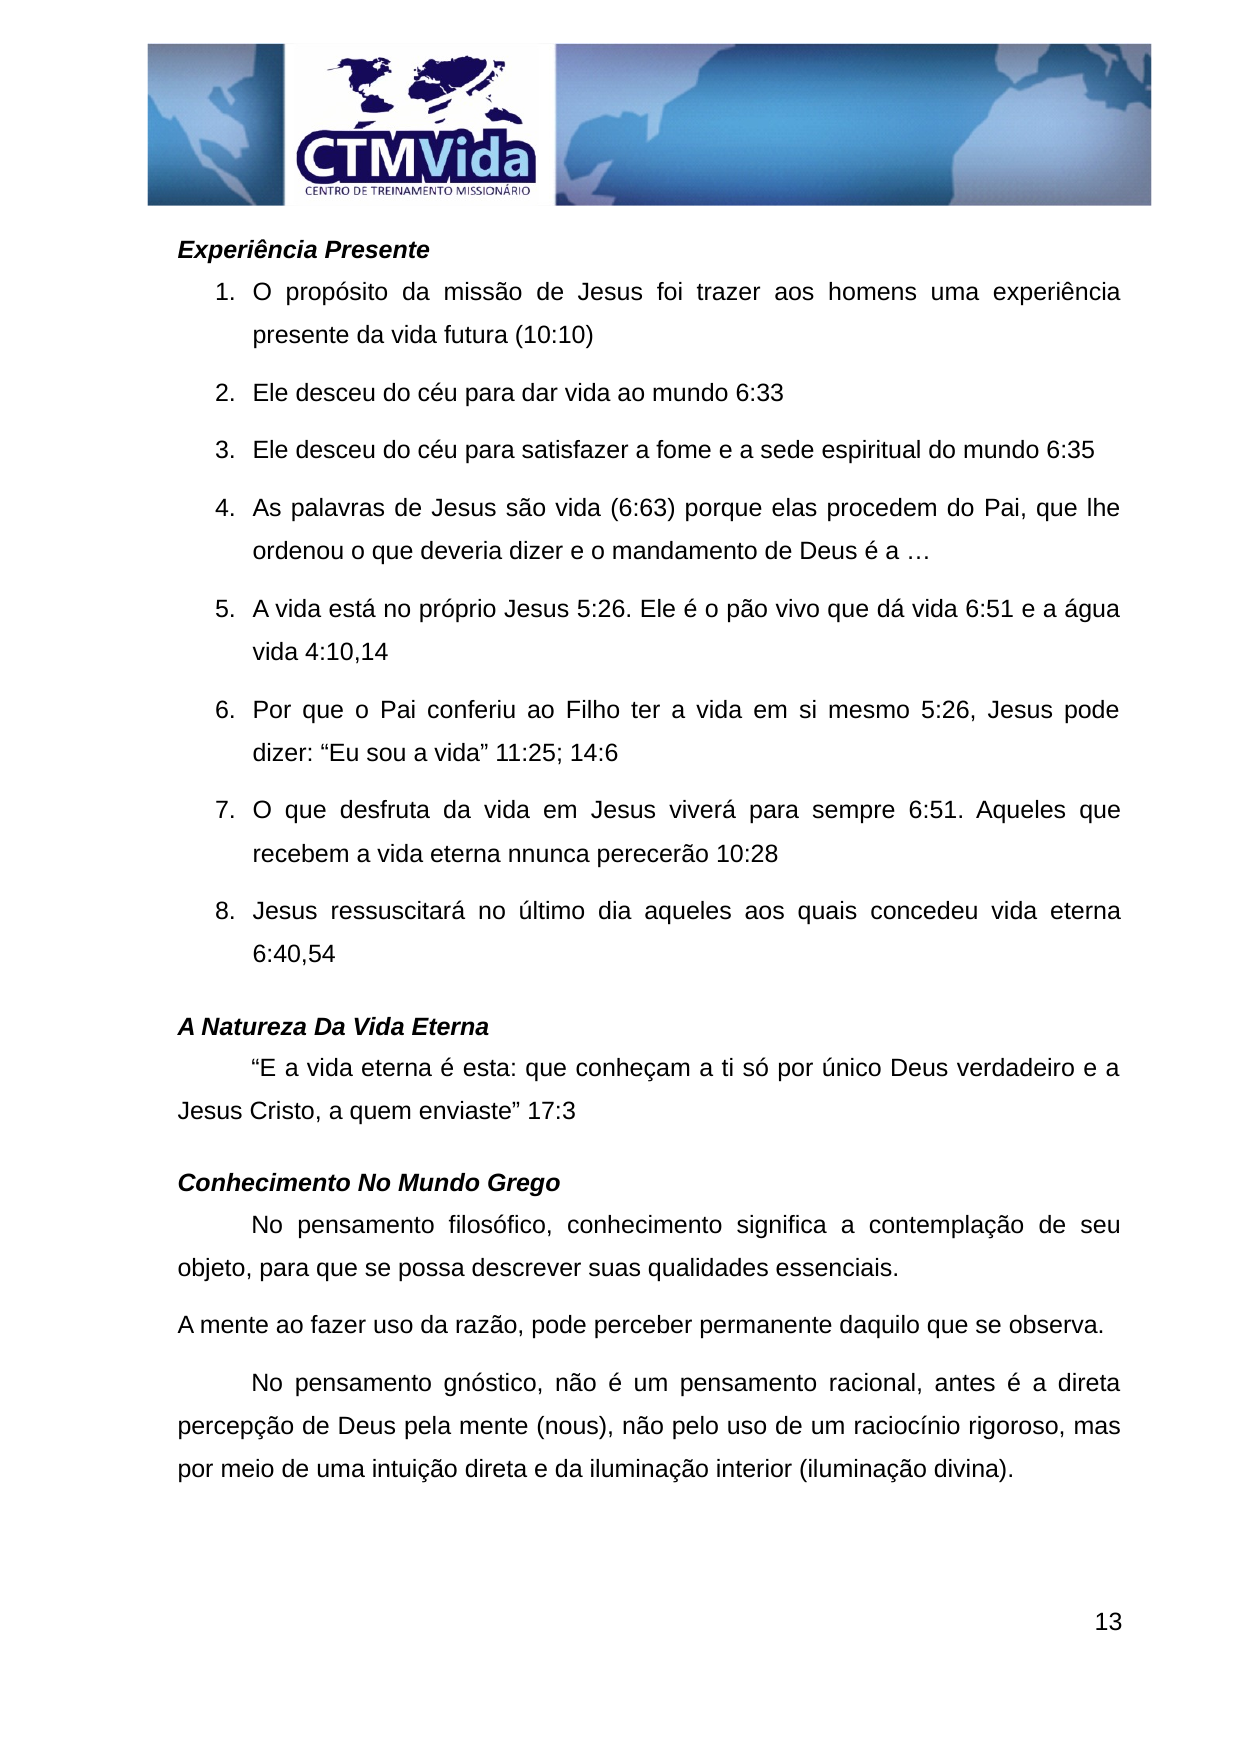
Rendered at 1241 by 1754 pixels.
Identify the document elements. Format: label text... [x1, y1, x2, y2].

list O propósito da missão de Jesus foi trazer aos homens uma experiência presente da vida futura (10:10) [215, 277, 1122, 348]
list Ele desceu do céu para satisfazer a fome e a sede espiritual do mundo 6:35 [215, 435, 1122, 464]
list Por que o Pai conferiu ao Filho ter a vida em si mesmo 5:26, Jesus pode dizer: “Eu sou a vida” 11:25; 14:6 [215, 694, 1122, 766]
subtitle Conhecimento no mundo Grego [177, 1168, 1122, 1197]
text No pensamento gnóstico, não é um pensamento racional, antes é a direta percepção de Deus pela mente (nous), não pelo uso de um raciocínio rigoroso, mas por meio de uma intuição direta e da iluminação interior (iluminação divina). [177, 1368, 1122, 1483]
list A vida está no próprio Jesus 5:26. Ele é o pão vivo que dá vida 6:51 e a água vida 4:10,14 [215, 594, 1122, 666]
list As palavras de Jesus são vida (6:63) porque elas procedem do Pai, que lhe ordenou o que deveria dizer e o mandamento de Deus é a … [215, 493, 1122, 565]
list O que desfruta da vida em Jesus viverá para sempre 6:51. Aqueles que recebem a vida eterna nnunca perecerão 10:28 [215, 795, 1122, 867]
list Ele desceu do céu para dar vida ao mundo 6:33 [215, 377, 1122, 406]
text “E a vida eterna é esta: que conheçam a ti só por único Deus verdadeiro e a Jesus Cristo, a quem enviaste” 17:3 [177, 1053, 1122, 1125]
text A mente ao fazer uso da razão, pode perceber permanente daquilo que se observa. [177, 1310, 1122, 1339]
list Jesus ressuscitará no último dia aqueles aos quais concedeu vida eterna 6:40,54 [215, 896, 1122, 968]
picture [147, 43, 1152, 206]
subtitle A natureza da Vida Eterna [177, 1012, 1122, 1040]
subtitle Experiência presente [177, 235, 1122, 264]
text No pensamento filosófico, conhecimento significa a contemplação de seu objeto, para que se possa descrever suas qualidades essenciais. [177, 1209, 1122, 1281]
